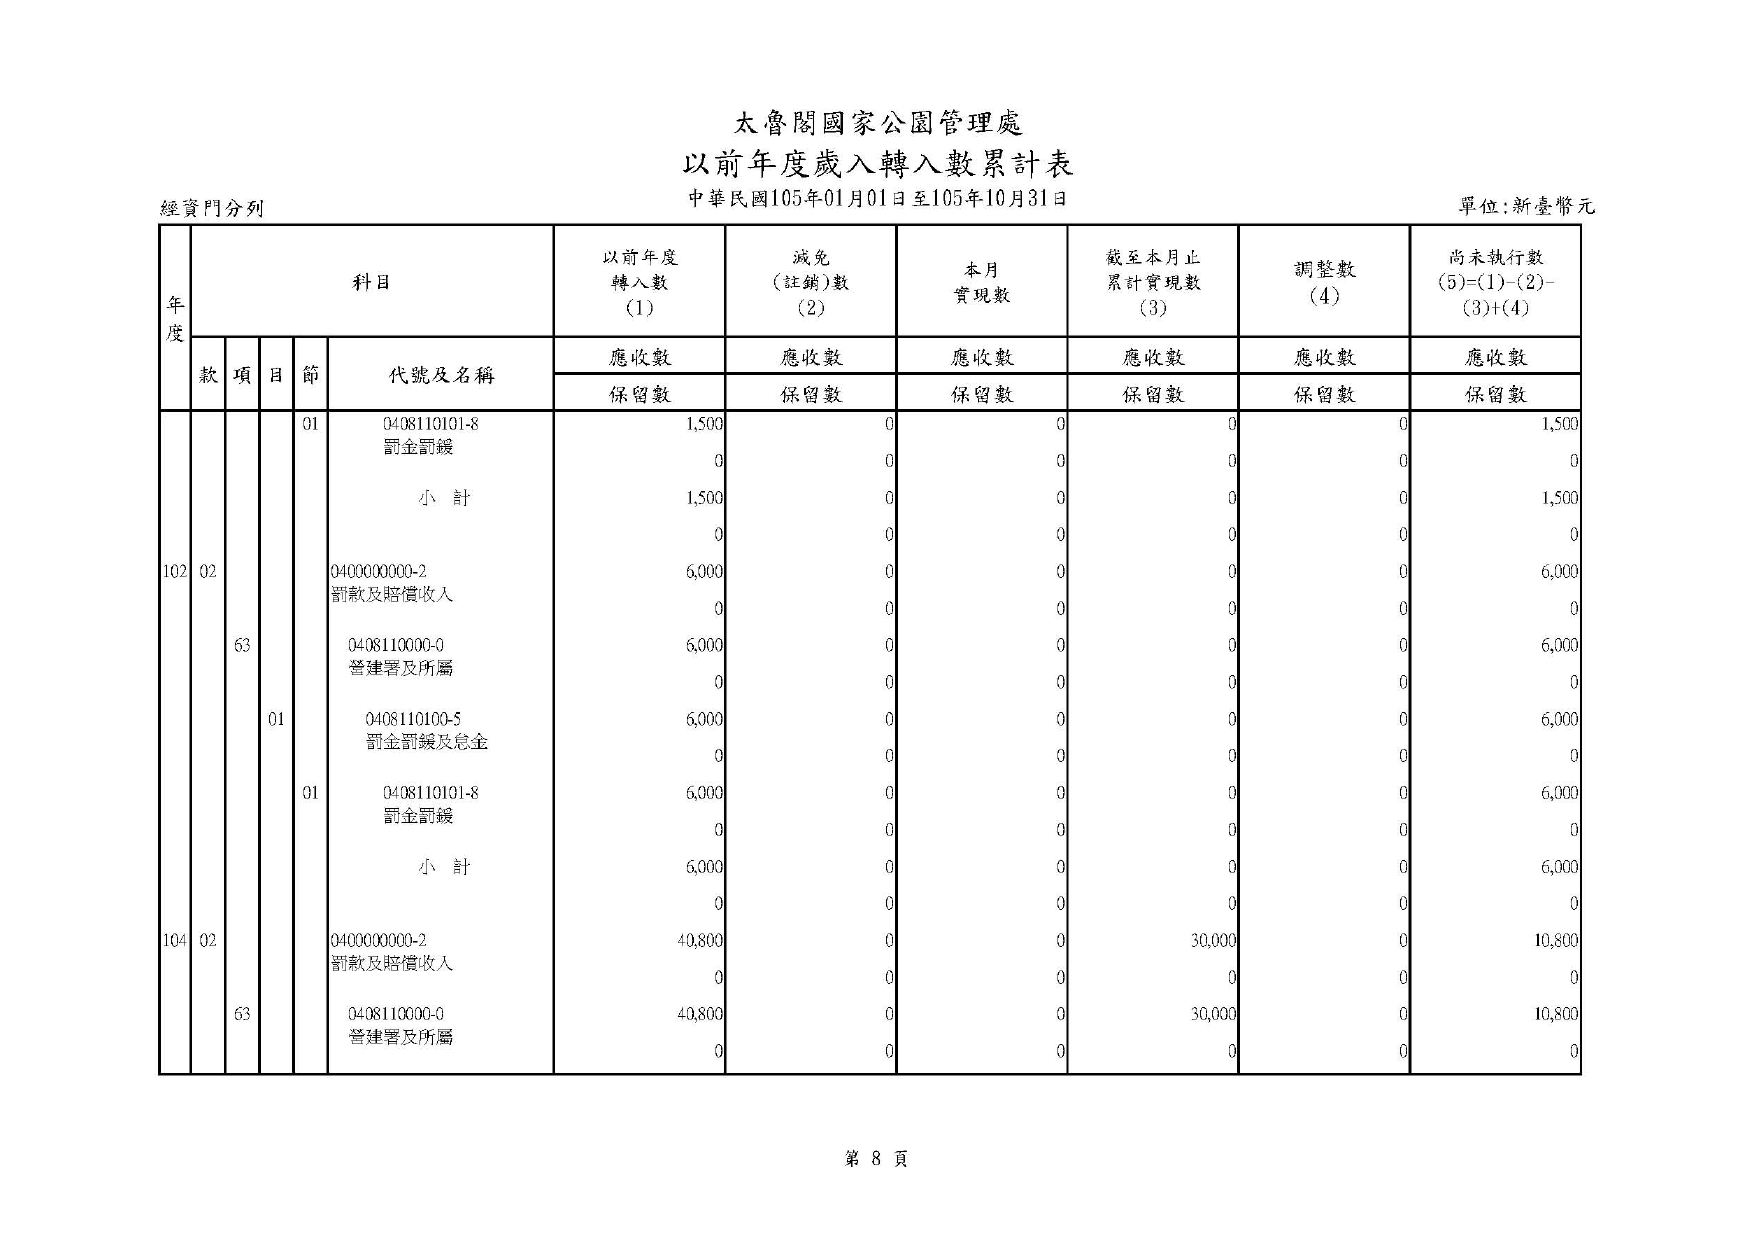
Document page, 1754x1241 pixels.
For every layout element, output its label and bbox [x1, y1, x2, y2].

picture [59, 59, 1695, 1216]
